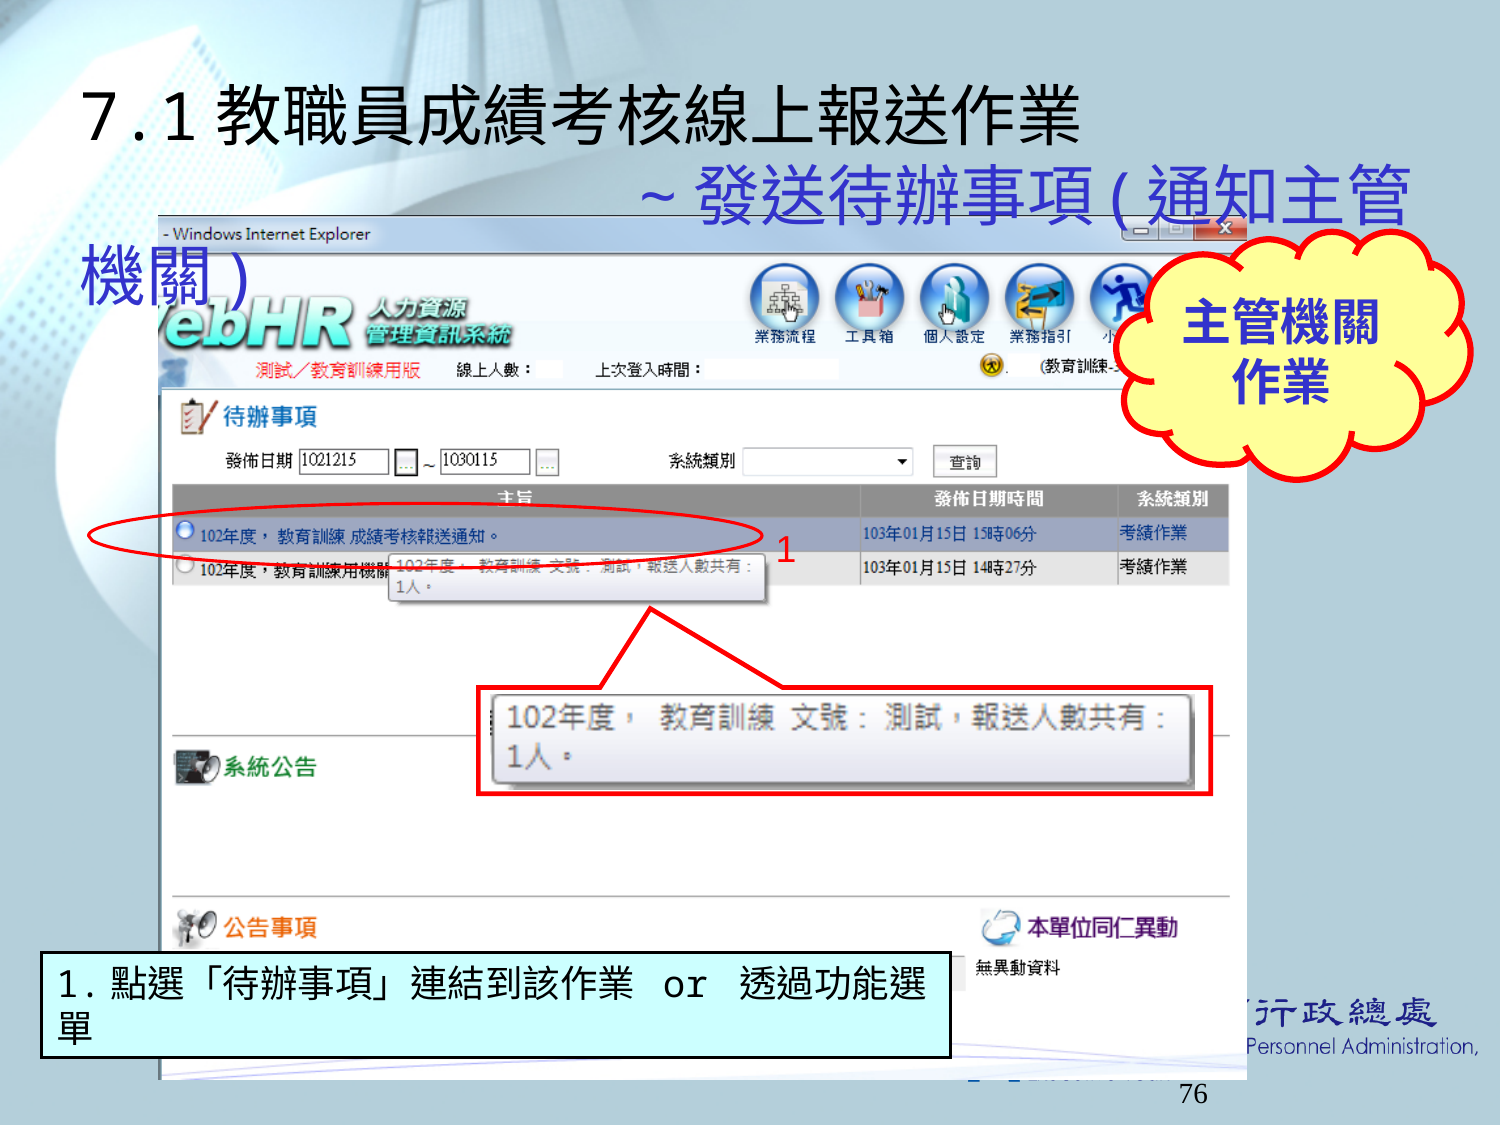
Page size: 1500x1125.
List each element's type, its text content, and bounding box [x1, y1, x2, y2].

text_box 1 [762, 524, 810, 570]
text_box [1163, 1066, 1477, 1125]
text_box 1.點選「待辦事項」連結到該作業 or 透過功能選單 [41, 952, 951, 1016]
picture [158, 259, 172, 264]
picture [158, 251, 172, 255]
text_box 7.1教職員成績考核線上報送作業 ~發送待辦事項(通知主管機關) [65, 66, 1447, 179]
picture [158, 215, 1247, 1080]
picture [158, 505, 760, 566]
text_box 主管機關作業 [1116, 231, 1471, 480]
text_box [478, 608, 1211, 794]
